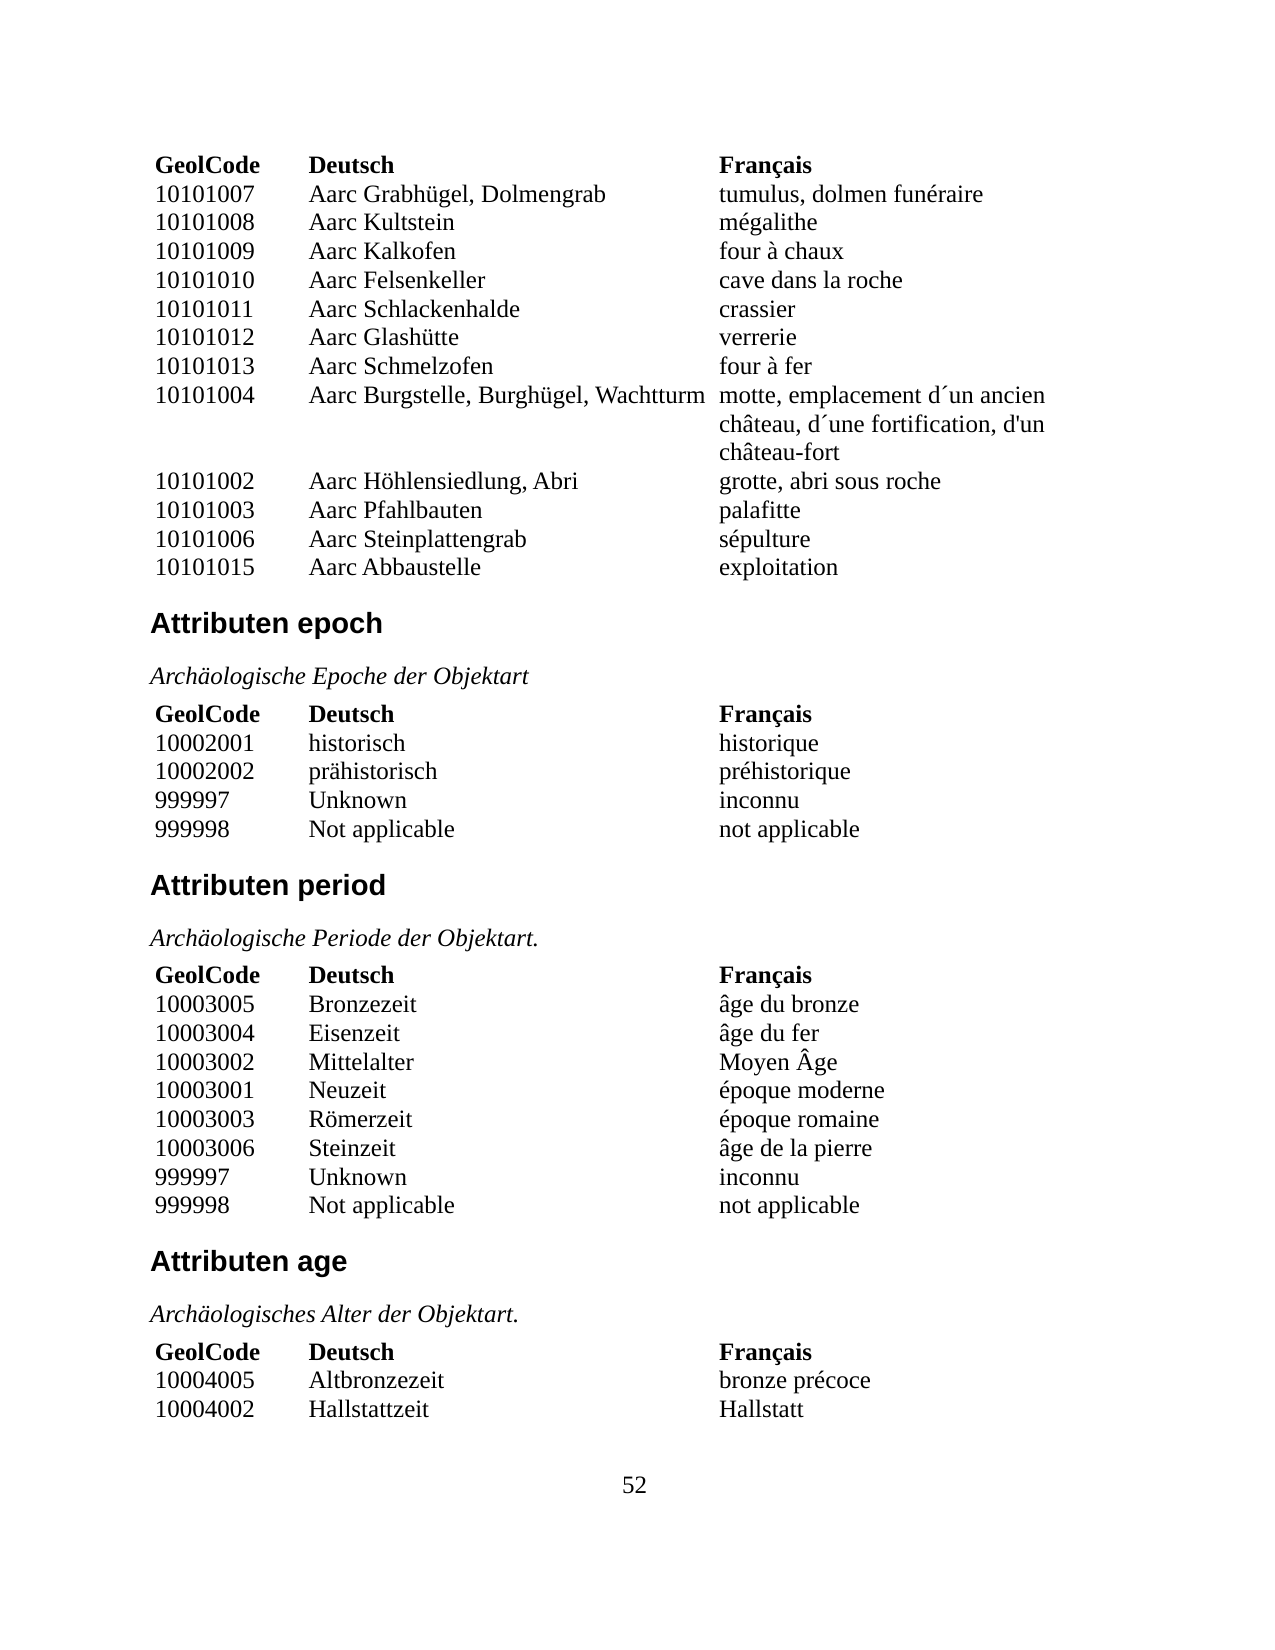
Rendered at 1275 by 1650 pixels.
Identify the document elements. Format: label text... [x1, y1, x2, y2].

table_header Deutsch [304, 699, 714, 728]
table_cell 10003004 [150, 1018, 304, 1047]
table_cell âge de la pierre [714, 1133, 1125, 1162]
table_cell verrerie [714, 323, 1125, 351]
table_cell inconnu [714, 785, 1125, 814]
table_cell crassier [714, 294, 1125, 322]
table_cell Aarc Schmelzofen [304, 351, 714, 380]
table_cell Aarc Grabhügel, Dolmengrab [304, 179, 714, 207]
table_cell Moyen Âge [714, 1047, 1125, 1075]
table_header Français [714, 699, 1125, 728]
table_cell Unknown [304, 1162, 714, 1190]
table_cell exploitation [714, 553, 1125, 581]
table_cell Not applicable [304, 814, 714, 843]
table_cell Altbronzezeit [304, 1366, 714, 1394]
table_cell 999998 [150, 1190, 304, 1219]
table_cell Mittelalter [304, 1047, 714, 1075]
table_cell 10101004 [150, 380, 304, 466]
table_cell bronze précoce [714, 1366, 1125, 1394]
table_cell Aarc Abbaustelle [304, 553, 714, 581]
table_cell 10101013 [150, 351, 304, 380]
table_cell Steinzeit [304, 1133, 714, 1162]
table_cell motte, emplacement d´un ancien château, d´une fortification, d'un château-fort [714, 380, 1125, 466]
table_cell 10003006 [150, 1133, 304, 1162]
table_cell Not applicable [304, 1190, 714, 1219]
table_cell grotte, abri sous roche [714, 466, 1125, 495]
table_cell Eisenzeit [304, 1018, 714, 1047]
table_cell 999997 [150, 785, 304, 814]
table_cell 10003003 [150, 1104, 304, 1133]
table_cell sépulture [714, 524, 1125, 552]
table_cell tumulus, dolmen funéraire [714, 179, 1125, 207]
table_cell Aarc Kalkofen [304, 236, 714, 265]
table_cell Aarc Burgstelle, Burghügel, Wachtturm [304, 380, 714, 466]
table_cell 999997 [150, 1162, 304, 1190]
table_cell 10004002 [150, 1394, 304, 1423]
table_cell 10101011 [150, 294, 304, 322]
table_cell 10101009 [150, 236, 304, 265]
table_cell 10003005 [150, 989, 304, 1018]
table_header Français [714, 960, 1125, 989]
table_cell prähistorisch [304, 756, 714, 785]
table_cell four à fer [714, 351, 1125, 380]
table_cell Hallstatt [714, 1394, 1125, 1423]
table_header Deutsch [304, 1337, 714, 1366]
table_cell not applicable [714, 1190, 1125, 1219]
table_cell 10002002 [150, 756, 304, 785]
table_cell Aarc Höhlensiedlung, Abri [304, 466, 714, 495]
table_cell Unknown [304, 785, 714, 814]
table_cell Aarc Steinplattengrab [304, 524, 714, 552]
table_cell 10101008 [150, 208, 304, 236]
table_cell 10101012 [150, 323, 304, 351]
table_cell Neuzeit [304, 1075, 714, 1104]
table_cell inconnu [714, 1162, 1125, 1190]
table_cell Hallstattzeit [304, 1394, 714, 1423]
table_cell Aarc Schlackenhalde [304, 294, 714, 322]
table_cell four à chaux [714, 236, 1125, 265]
table_cell mégalithe [714, 208, 1125, 236]
table_cell 10101003 [150, 495, 304, 524]
subtitle Attributen age [150, 1244, 1125, 1278]
table_header GeolCode [150, 150, 304, 179]
table_header Deutsch [304, 960, 714, 989]
table_header GeolCode [150, 960, 304, 989]
text Archäologische Epoche der Objektart [150, 661, 1125, 690]
subtitle Attributen period [150, 868, 1125, 901]
table_header GeolCode [150, 1337, 304, 1366]
table_cell époque moderne [714, 1075, 1125, 1104]
table_header Français [714, 150, 1125, 179]
text Archäologisches Alter der Objektart. [150, 1299, 1125, 1328]
table_cell 10003002 [150, 1047, 304, 1075]
table_cell 10101007 [150, 179, 304, 207]
table_header Deutsch [304, 150, 714, 179]
table_cell 10101010 [150, 265, 304, 294]
table_cell Bronzezeit [304, 989, 714, 1018]
table_header GeolCode [150, 699, 304, 728]
table_cell not applicable [714, 814, 1125, 843]
table_cell Aarc Pfahlbauten [304, 495, 714, 524]
table_cell 10003001 [150, 1075, 304, 1104]
table_cell âge du bronze [714, 989, 1125, 1018]
table_cell Aarc Kultstein [304, 208, 714, 236]
table_cell préhistorique [714, 756, 1125, 785]
table_cell Aarc Felsenkeller [304, 265, 714, 294]
table_header Français [714, 1337, 1125, 1366]
table_cell âge du fer [714, 1018, 1125, 1047]
table_cell cave dans la roche [714, 265, 1125, 294]
table_cell 10101002 [150, 466, 304, 495]
table_cell 999998 [150, 814, 304, 843]
table_cell historique [714, 728, 1125, 756]
table_cell 10101006 [150, 524, 304, 552]
table_cell Aarc Glashütte [304, 323, 714, 351]
table_cell époque romaine [714, 1104, 1125, 1133]
subtitle Attributen epoch [150, 606, 1125, 640]
table_cell Römerzeit [304, 1104, 714, 1133]
text Archäologische Periode der Objektart. [150, 923, 1125, 951]
table_cell 10101015 [150, 553, 304, 581]
table_cell historisch [304, 728, 714, 756]
table_cell 10004005 [150, 1366, 304, 1394]
table_cell 10002001 [150, 728, 304, 756]
table_cell palafitte [714, 495, 1125, 524]
